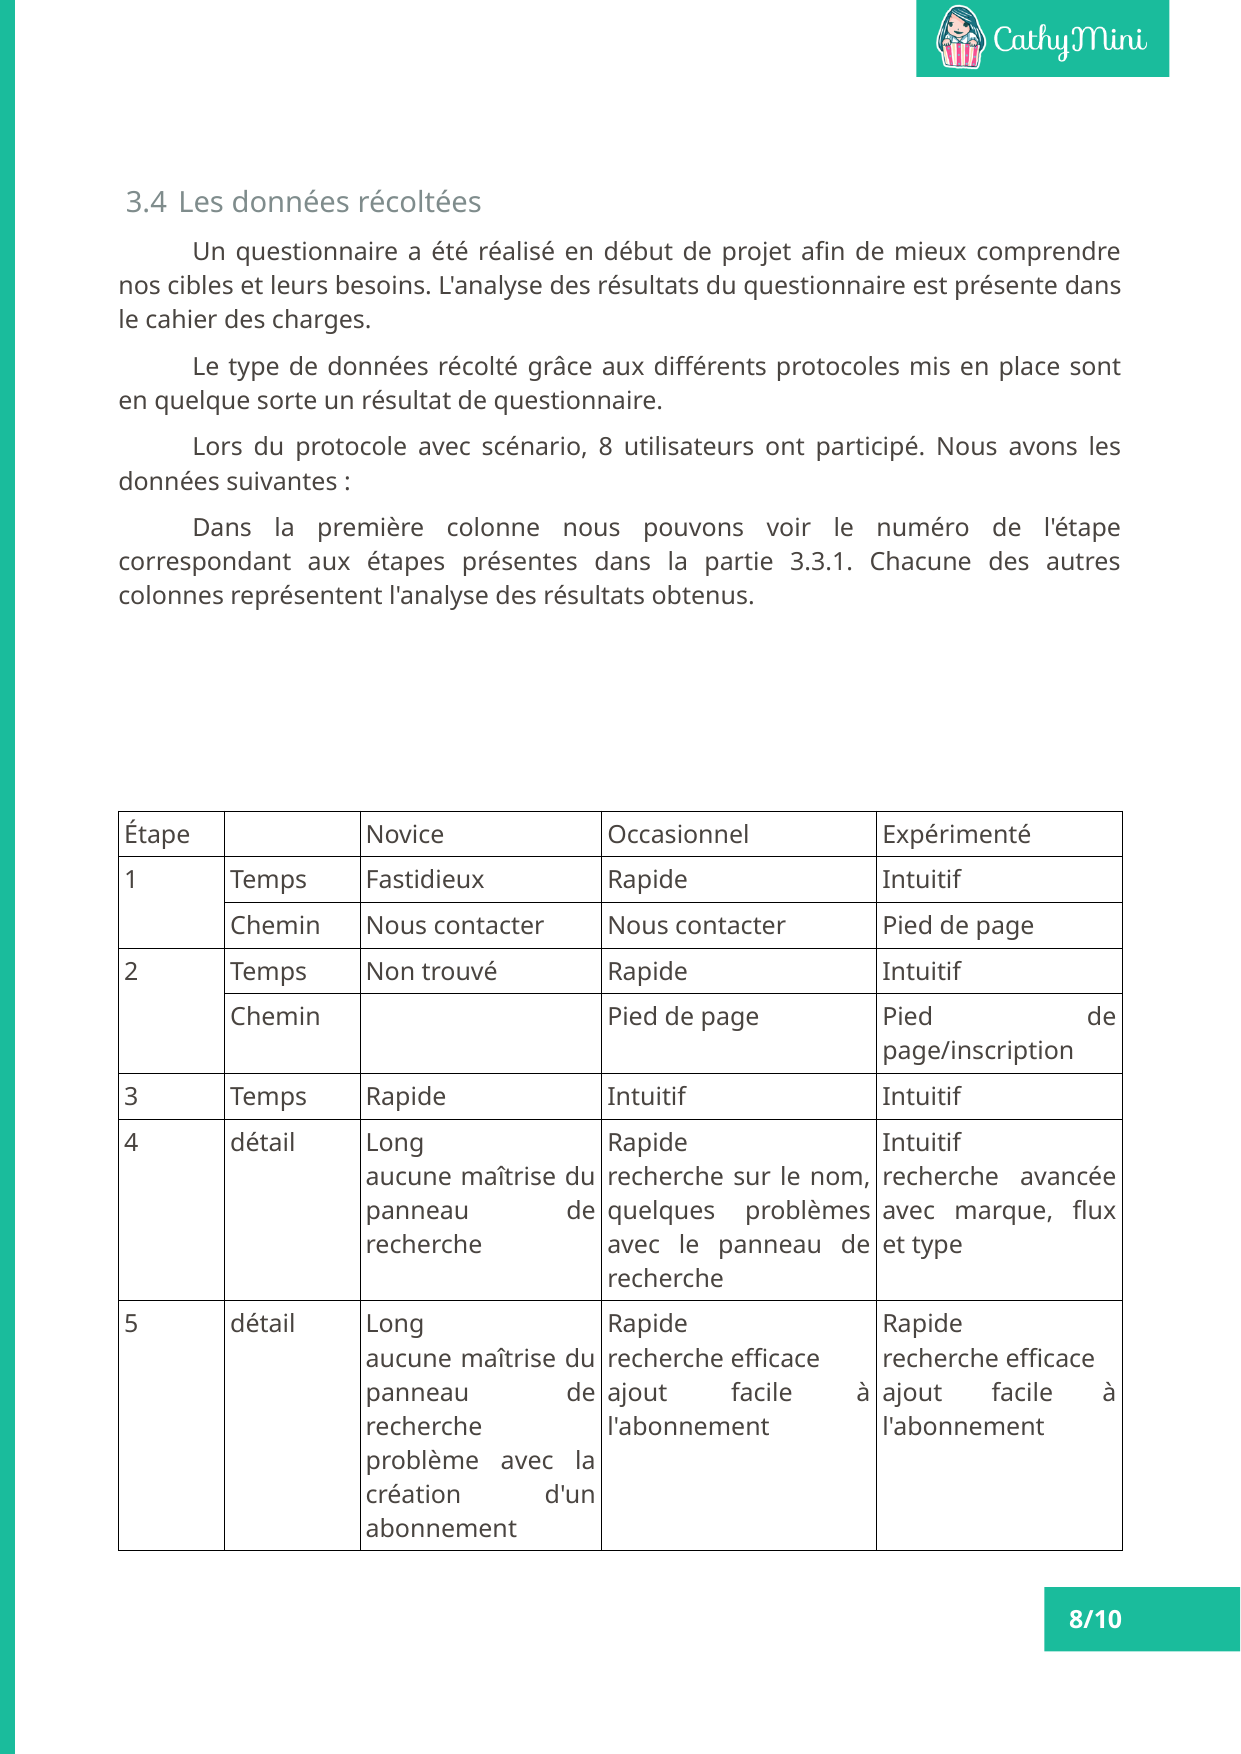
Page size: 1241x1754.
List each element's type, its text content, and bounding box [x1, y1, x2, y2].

table_cell [361, 994, 601, 1073]
table_cell Long aucune maîtrise du panneau de recherche problème avec la création d'un abonnement [361, 1301, 601, 1550]
table_cell Nous contacter [361, 903, 601, 947]
table_cell Fastidieux [361, 857, 601, 902]
table_cell Intuitif [877, 949, 1122, 993]
table_header Étape [119, 812, 224, 856]
table_cell Rapide [602, 949, 876, 993]
table_cell Non trouvé [361, 949, 601, 993]
table_cell Temps [225, 1074, 360, 1118]
table_header Occasionnel [602, 812, 876, 856]
table_cell 1 [119, 857, 224, 947]
table_header Expérimenté [877, 812, 1122, 856]
table_cell Rapide recherche efficace ajout facile à l'abonnement [602, 1301, 876, 1550]
table_cell 2 [119, 949, 224, 1073]
table_cell Rapide [602, 857, 876, 902]
table_cell Intuitif recherche avancée avec marque, flux et type [877, 1120, 1122, 1300]
subtitle Les données récoltées [118, 182, 1122, 221]
table_cell Long aucune maîtrise du panneau de recherche [361, 1120, 601, 1300]
text Lors du protocole avec scénario, 8 utilisateurs ont participé. Nous avons les données suivantes : [118, 429, 1122, 497]
table_cell Temps [225, 949, 360, 993]
table_cell Rapide recherche sur le nom, quelques problèmes avec le panneau de recherche [602, 1120, 876, 1300]
table_cell Chemin [225, 994, 360, 1073]
table_cell Temps [225, 857, 360, 902]
table_cell Nous contacter [602, 903, 876, 947]
table_cell Pied de page/inscription [877, 994, 1122, 1073]
table_cell 3 [119, 1074, 224, 1118]
table_cell 4 [119, 1120, 224, 1300]
table_cell Intuitif [877, 857, 1122, 902]
table_cell Chemin [225, 903, 360, 947]
table_cell 5 [119, 1301, 224, 1550]
text Dans la première colonne nous pouvons voir le numéro de l'étape correspondant aux étapes présentes dans la partie 3.3.1. Chacune des autres colonnes représentent l'analyse des résultats obtenus. [118, 510, 1122, 612]
picture [929, 0, 1156, 73]
text Un questionnaire a été réalisé en début de projet afin de mieux comprendre nos cibles et leurs besoins. L'analyse des résultats du questionnaire est présente dans le cahier des charges. [118, 234, 1122, 336]
table_cell Intuitif [877, 1074, 1122, 1118]
table_cell détail [225, 1120, 360, 1300]
table_cell Rapide recherche efficace ajout facile à l'abonnement [877, 1301, 1122, 1550]
table_header [225, 812, 360, 856]
table_header Novice [361, 812, 601, 856]
table_cell Pied de page [602, 994, 876, 1073]
table_cell Pied de page [877, 903, 1122, 947]
table_cell détail [225, 1301, 360, 1550]
text Le type de données récolté grâce aux différents protocoles mis en place sont en quelque sorte un résultat de questionnaire. [118, 348, 1122, 417]
table_cell Rapide [361, 1074, 601, 1118]
table_cell Intuitif [602, 1074, 876, 1118]
